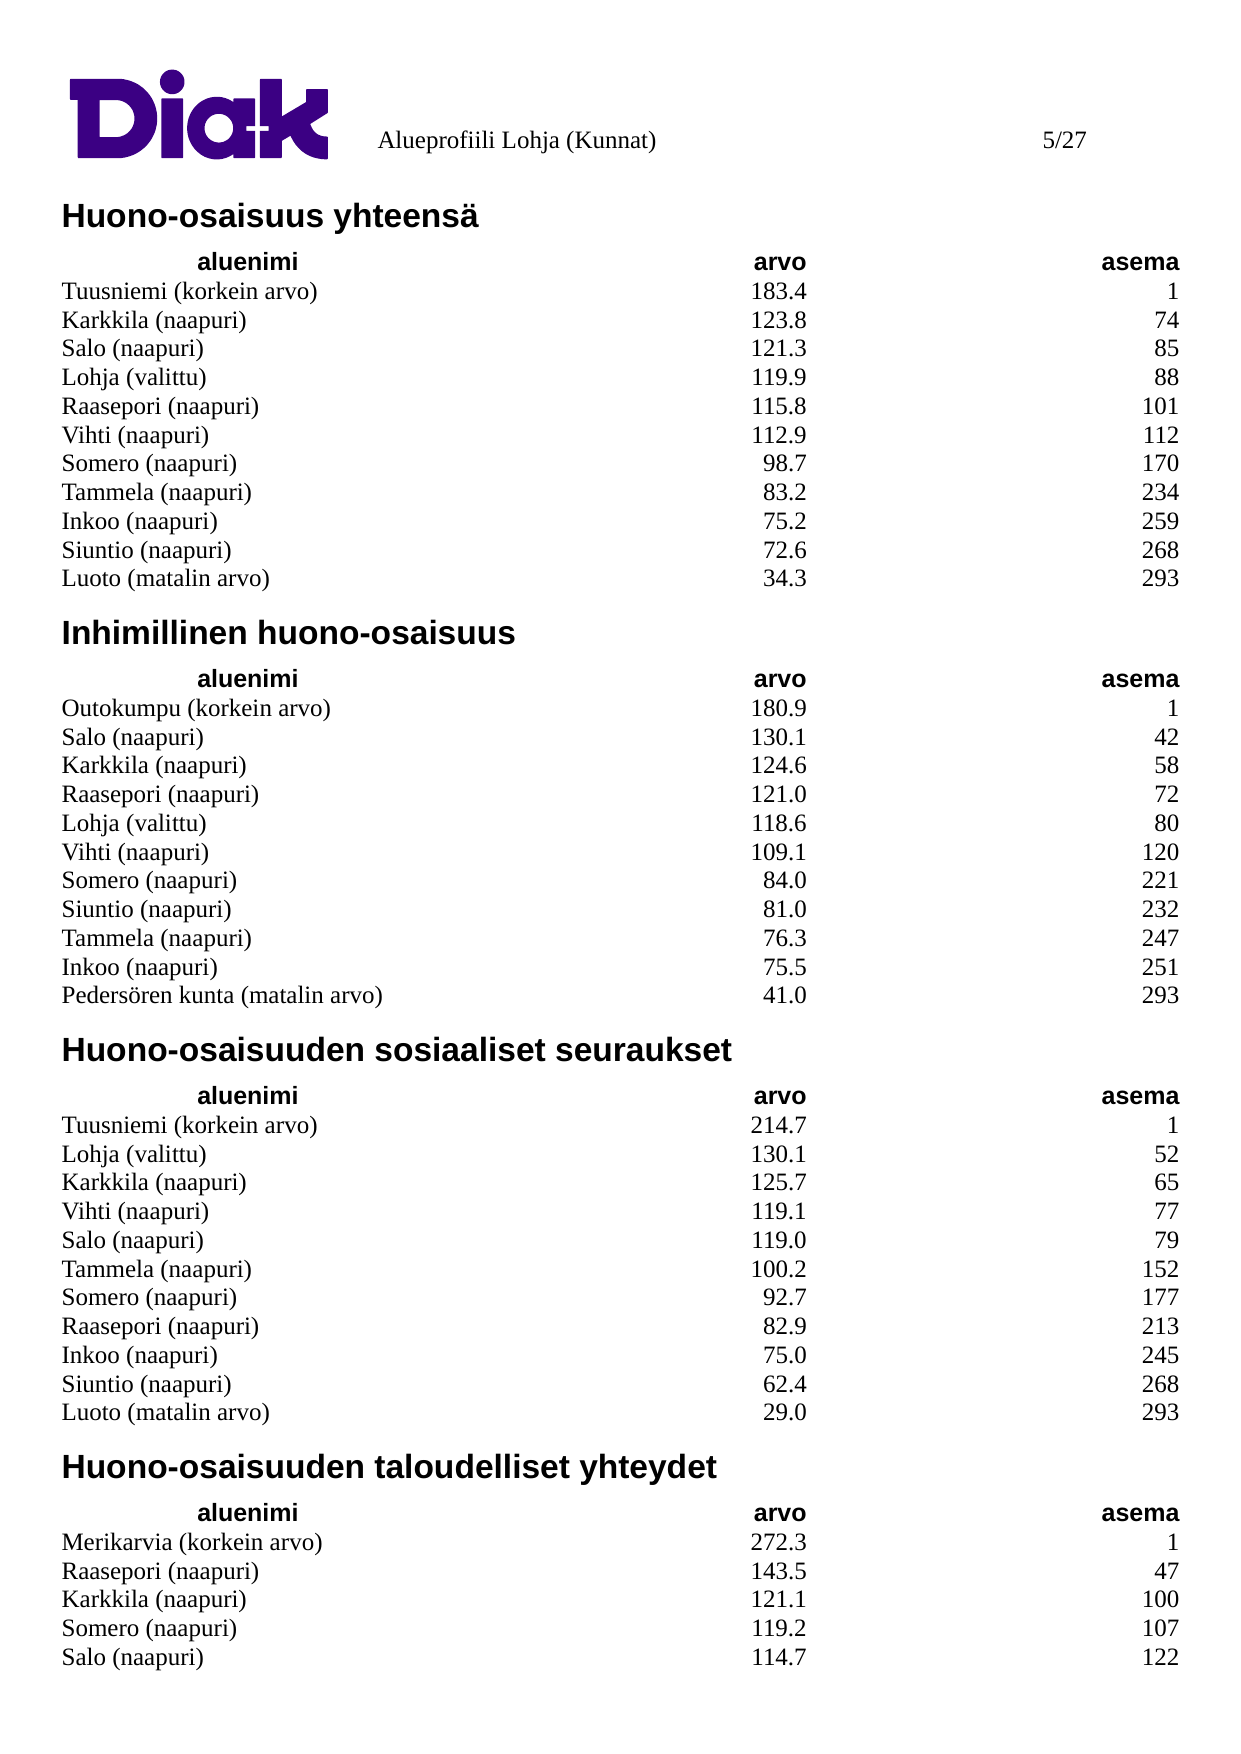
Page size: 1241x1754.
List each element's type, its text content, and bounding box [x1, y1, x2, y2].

table_header asema [806, 247, 1179, 276]
table_cell Tammela (naapuri) [61, 923, 434, 952]
table_cell 234 [806, 477, 1179, 506]
table_cell 121.1 [434, 1585, 806, 1613]
table_cell Siuntio (naapuri) [61, 535, 434, 563]
table_cell 170 [806, 449, 1179, 477]
table_cell 85 [806, 334, 1179, 362]
table_cell Inkoo (naapuri) [61, 1340, 434, 1369]
table_cell Lohja (valittu) [61, 362, 434, 391]
table_cell 1 [806, 1527, 1179, 1556]
table_cell 1 [806, 1110, 1179, 1139]
table_cell 1 [806, 276, 1179, 305]
table_cell Salo (naapuri) [61, 1642, 434, 1671]
table_cell Lohja (valittu) [61, 1139, 434, 1167]
table_header aluenimi [61, 1081, 434, 1110]
table_cell Pedersören kunta (matalin arvo) [61, 981, 434, 1009]
table_cell 84.0 [434, 866, 806, 894]
table_header aluenimi [61, 247, 434, 276]
table_cell 125.7 [434, 1168, 806, 1196]
table_cell 268 [806, 1369, 1179, 1397]
table_cell 293 [806, 1398, 1179, 1426]
table_cell 1 [806, 693, 1179, 722]
table_cell Raasepori (naapuri) [61, 1556, 434, 1584]
table_cell 100.2 [434, 1254, 806, 1282]
table_header asema [806, 1081, 1179, 1110]
table_cell Salo (naapuri) [61, 334, 434, 362]
table_cell 81.0 [434, 894, 806, 923]
table_cell 123.8 [434, 305, 806, 333]
table_cell 119.0 [434, 1225, 806, 1254]
table_header asema [806, 664, 1179, 693]
table_cell Luoto (matalin arvo) [61, 1398, 434, 1426]
table_cell 77 [806, 1196, 1179, 1225]
table_cell 272.3 [434, 1527, 806, 1556]
table_cell 124.6 [434, 751, 806, 779]
table_cell Tuusniemi (korkein arvo) [61, 276, 434, 305]
table_cell 293 [806, 564, 1179, 592]
table_cell 98.7 [434, 449, 806, 477]
table_cell 29.0 [434, 1398, 806, 1426]
table_cell 268 [806, 535, 1179, 563]
table_header aluenimi [61, 664, 434, 693]
table_cell 245 [806, 1340, 1179, 1369]
table_cell Lohja (valittu) [61, 808, 434, 837]
table_cell 119.1 [434, 1196, 806, 1225]
table_header aluenimi [61, 1498, 434, 1527]
table_cell 293 [806, 981, 1179, 1009]
table_cell 251 [806, 952, 1179, 981]
table_cell 180.9 [434, 693, 806, 722]
table_cell Karkkila (naapuri) [61, 305, 434, 333]
table_cell 74 [806, 305, 1179, 333]
table_cell Somero (naapuri) [61, 866, 434, 894]
table_cell 214.7 [434, 1110, 806, 1139]
table_cell 62.4 [434, 1369, 806, 1397]
table_cell Tammela (naapuri) [61, 1254, 434, 1282]
table_header arvo [434, 247, 806, 276]
table_cell 79 [806, 1225, 1179, 1254]
table_cell 152 [806, 1254, 1179, 1282]
table_cell 119.2 [434, 1613, 806, 1642]
table_cell 65 [806, 1168, 1179, 1196]
subtitle Huono-osaisuuden sosiaaliset seuraukset [61, 1030, 1179, 1069]
table_cell 76.3 [434, 923, 806, 952]
table_cell Vihti (naapuri) [61, 1196, 434, 1225]
table_cell 42 [806, 722, 1179, 751]
table_cell Vihti (naapuri) [61, 837, 434, 866]
table_cell Salo (naapuri) [61, 1225, 434, 1254]
table_cell Luoto (matalin arvo) [61, 564, 434, 592]
table_cell 183.4 [434, 276, 806, 305]
subtitle Huono-osaisuus yhteensä [61, 196, 1179, 235]
table_cell Somero (naapuri) [61, 1283, 434, 1311]
table_cell 107 [806, 1613, 1179, 1642]
table_header arvo [434, 1498, 806, 1527]
table_cell 118.6 [434, 808, 806, 837]
table_header arvo [434, 1081, 806, 1110]
table_cell 259 [806, 506, 1179, 535]
table_cell 75.2 [434, 506, 806, 535]
table_cell Inkoo (naapuri) [61, 952, 434, 981]
table_cell Karkkila (naapuri) [61, 1585, 434, 1613]
table_cell 177 [806, 1283, 1179, 1311]
table_cell 130.1 [434, 1139, 806, 1167]
table_cell 34.3 [434, 564, 806, 592]
table_cell 112 [806, 420, 1179, 448]
table_cell 121.3 [434, 334, 806, 362]
table_cell Karkkila (naapuri) [61, 1168, 434, 1196]
table_cell Siuntio (naapuri) [61, 1369, 434, 1397]
table_cell 221 [806, 866, 1179, 894]
table_cell 58 [806, 751, 1179, 779]
table_cell 72.6 [434, 535, 806, 563]
table_cell 83.2 [434, 477, 806, 506]
table_cell 75.0 [434, 1340, 806, 1369]
table_cell Somero (naapuri) [61, 449, 434, 477]
table_cell Merikarvia (korkein arvo) [61, 1527, 434, 1556]
table_cell Somero (naapuri) [61, 1613, 434, 1642]
table_cell Salo (naapuri) [61, 722, 434, 751]
table_cell 122 [806, 1642, 1179, 1671]
table_cell 143.5 [434, 1556, 806, 1584]
table_cell Raasepori (naapuri) [61, 391, 434, 420]
table_cell 120 [806, 837, 1179, 866]
subtitle Huono-osaisuuden taloudelliset yhteydet [61, 1447, 1179, 1486]
table_cell 52 [806, 1139, 1179, 1167]
table_cell Tuusniemi (korkein arvo) [61, 1110, 434, 1139]
table_cell Raasepori (naapuri) [61, 1311, 434, 1340]
table_cell 47 [806, 1556, 1179, 1584]
table_cell Raasepori (naapuri) [61, 779, 434, 808]
table_cell 82.9 [434, 1311, 806, 1340]
table_header asema [806, 1498, 1179, 1527]
table_cell 130.1 [434, 722, 806, 751]
table_cell 232 [806, 894, 1179, 923]
table_cell 112.9 [434, 420, 806, 448]
table_cell 80 [806, 808, 1179, 837]
table_header arvo [434, 664, 806, 693]
table_cell 114.7 [434, 1642, 806, 1671]
table_cell 213 [806, 1311, 1179, 1340]
subtitle Inhimillinen huono-osaisuus [61, 613, 1179, 652]
table_cell Siuntio (naapuri) [61, 894, 434, 923]
table_cell Karkkila (naapuri) [61, 751, 434, 779]
table_cell 121.0 [434, 779, 806, 808]
table_cell Vihti (naapuri) [61, 420, 434, 448]
table_cell Tammela (naapuri) [61, 477, 434, 506]
table_cell 88 [806, 362, 1179, 391]
table_cell 41.0 [434, 981, 806, 1009]
table_cell 115.8 [434, 391, 806, 420]
table_cell 119.9 [434, 362, 806, 391]
table_cell 100 [806, 1585, 1179, 1613]
table_cell 109.1 [434, 837, 806, 866]
table_cell Inkoo (naapuri) [61, 506, 434, 535]
table_cell 92.7 [434, 1283, 806, 1311]
table_cell 101 [806, 391, 1179, 420]
table_cell 72 [806, 779, 1179, 808]
table_cell Outokumpu (korkein arvo) [61, 693, 434, 722]
table_cell 247 [806, 923, 1179, 952]
table_cell 75.5 [434, 952, 806, 981]
